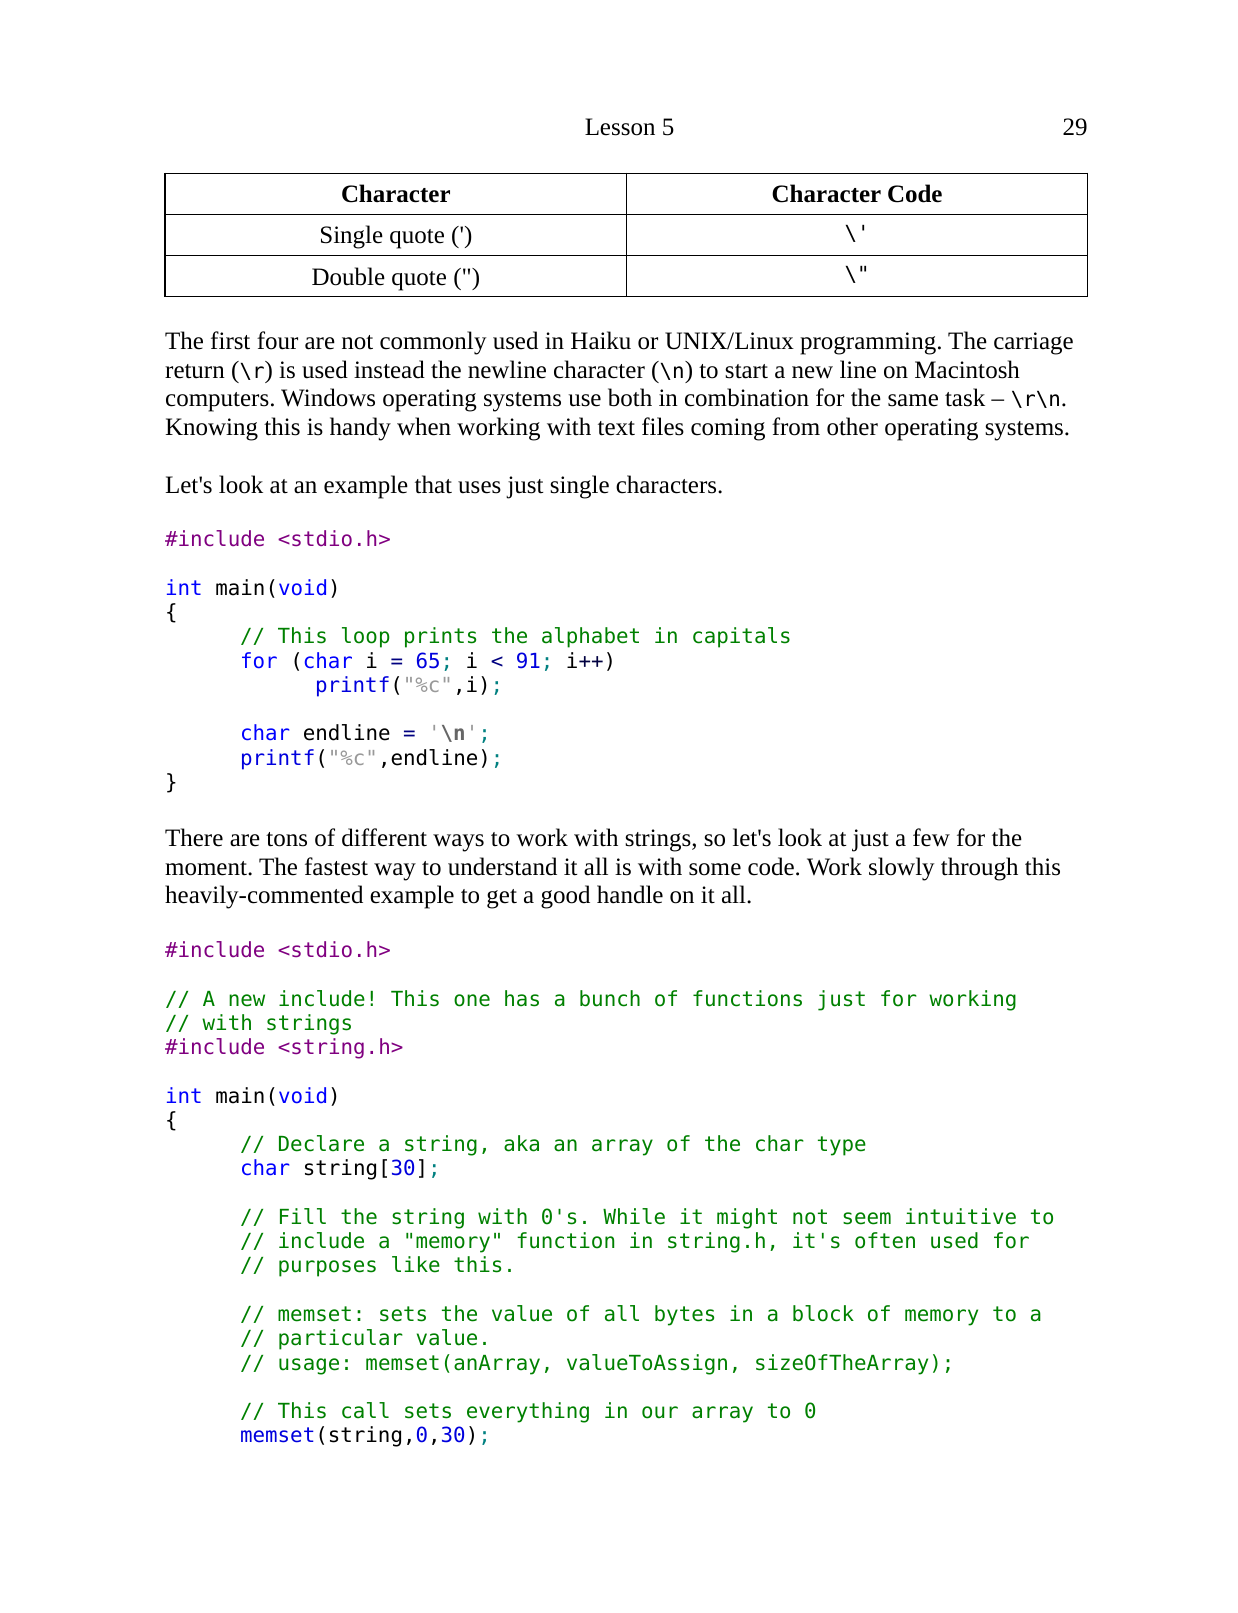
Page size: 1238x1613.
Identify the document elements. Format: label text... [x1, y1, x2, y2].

text { [165, 600, 1087, 624]
text // A new include! This one has a bunch of functions just for working [165, 987, 1087, 1011]
table_cell \" [627, 256, 1087, 296]
text int main(void) [165, 1084, 1087, 1108]
text // include a "memory" function in string.h, it's often used for [165, 1229, 1087, 1253]
table_header Character [166, 174, 626, 214]
text printf("%c",i); [165, 673, 1087, 697]
text #include <stdio.h> [165, 938, 1087, 962]
table_cell Double quote (") [166, 256, 626, 296]
text There are tons of different ways to work with strings, so let's look at just a few for the moment. The fastest way to understand it all is with some code. Work slowly through this heavily-commented example to get a good handle on it all. [165, 823, 1087, 909]
text memset(string,0,30); [165, 1423, 1087, 1448]
text // This loop prints the alphabet in capitals [165, 624, 1087, 649]
text char string[30]; [165, 1156, 1087, 1181]
text // memset: sets the value of all bytes in a block of memory to a [165, 1302, 1087, 1326]
text // Declare a string, aka an array of the char type [165, 1132, 1087, 1156]
text // This call sets everything in our array to 0 [165, 1399, 1087, 1423]
text // particular value. [165, 1326, 1087, 1351]
text #include <stdio.h> [165, 527, 1087, 552]
text // with strings [165, 1011, 1087, 1035]
text char endline = '\n'; [165, 721, 1087, 746]
table_cell Single quote (') [166, 215, 626, 255]
table_header Character Code [627, 174, 1087, 214]
text { [165, 1108, 1087, 1132]
text int main(void) [165, 576, 1087, 600]
text // Fill the string with 0's. While it might not seem intuitive to [165, 1205, 1087, 1229]
table_cell \' [627, 215, 1087, 255]
text The first four are not commonly used in Haiku or UNIX/Linux programming. The carriage return (\r) is used instead the newline character (\n) to start a new line on Macintosh computers. Windows operating systems use both in combination for the same task – \r\n. Knowing this is handy when working with text files coming from other operating systems. [165, 326, 1087, 441]
text #include <string.h> [165, 1035, 1087, 1059]
text } [165, 770, 1087, 794]
text // usage: memset(anArray, valueToAssign, sizeOfTheArray); [165, 1351, 1087, 1375]
text for (char i = 65; i < 91; i++) [165, 649, 1087, 673]
text printf("%c",endline); [165, 746, 1087, 770]
text // purposes like this. [165, 1253, 1087, 1278]
text Let's look at an example that uses just single characters. [165, 470, 1087, 498]
